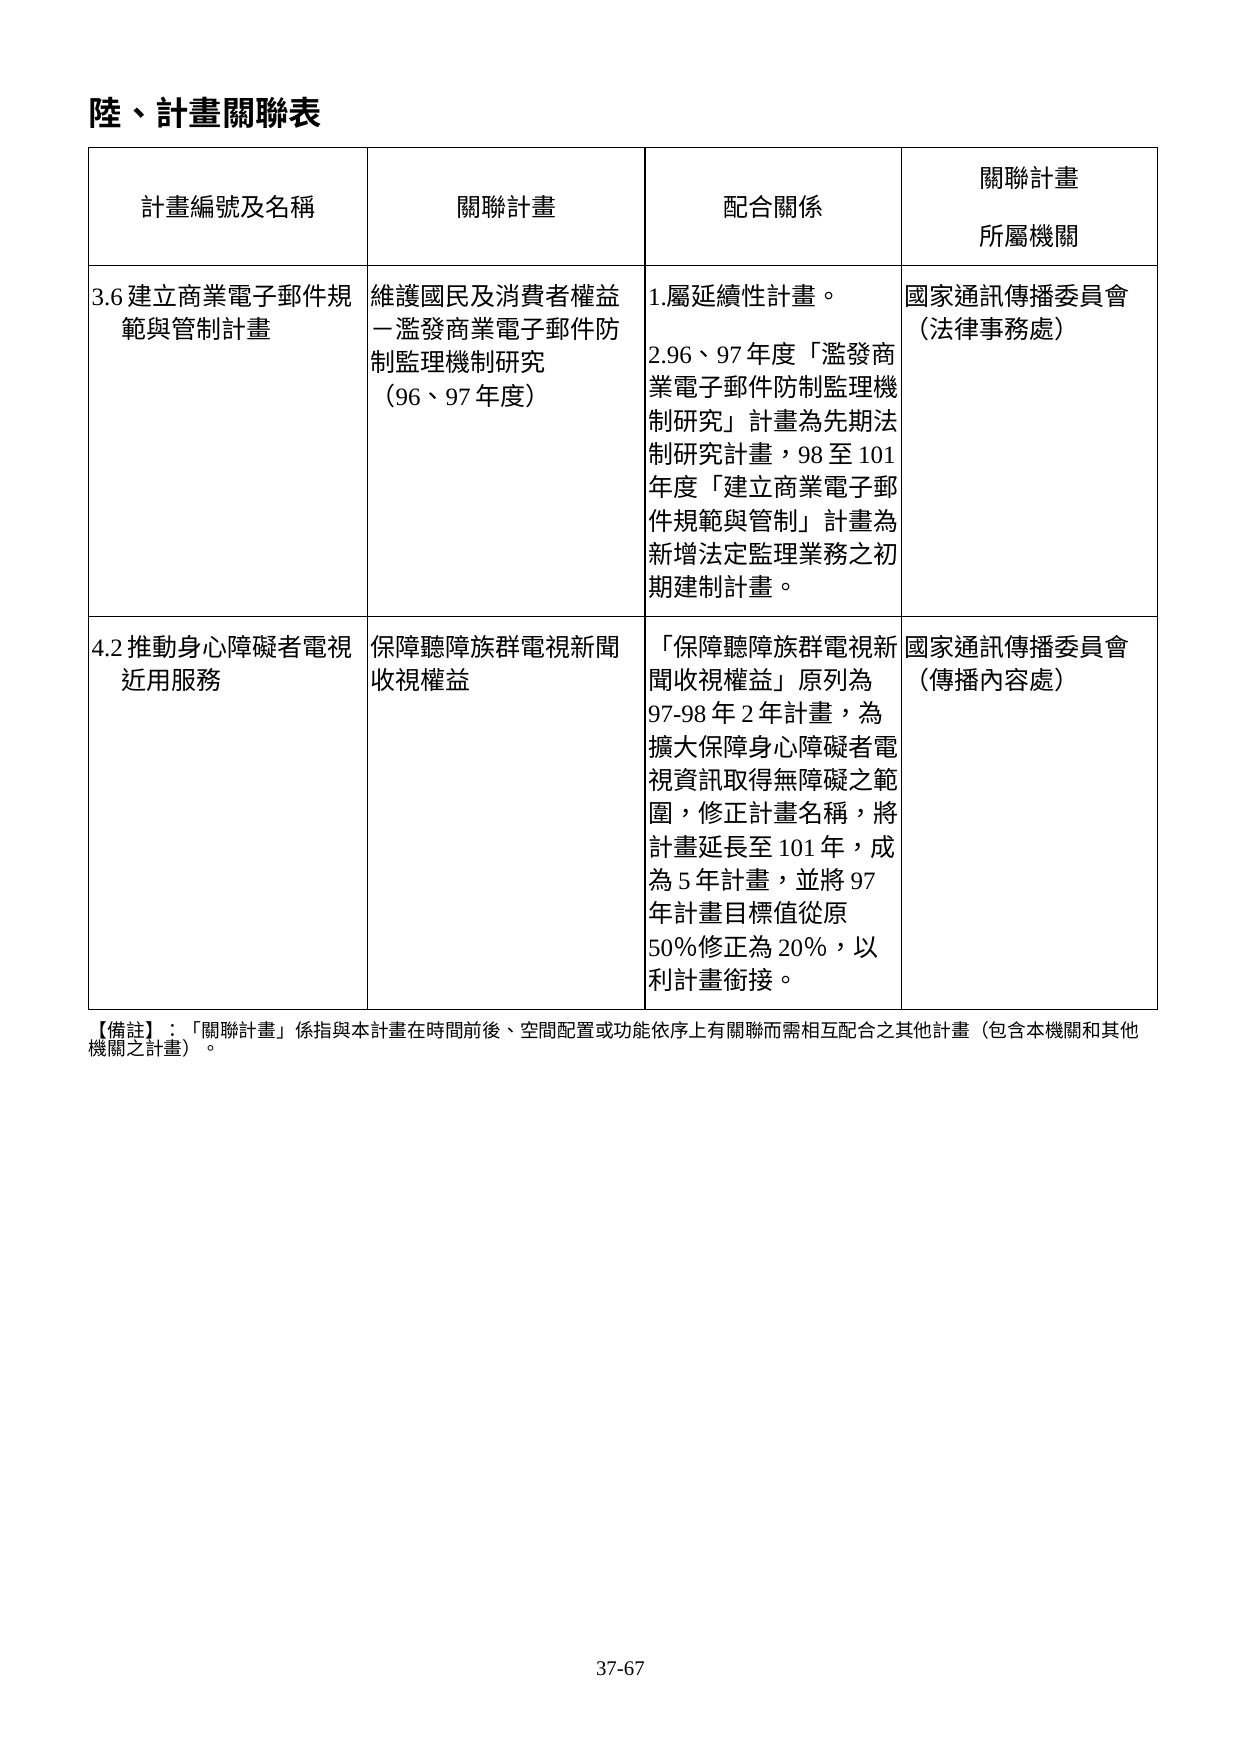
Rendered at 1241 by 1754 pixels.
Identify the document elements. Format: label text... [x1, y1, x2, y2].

table_header 關聯計畫 所屬機關 [902, 148, 1157, 265]
table_cell 1.屬延續性計畫。 2.96、97年度「濫發商業電子郵件防制監理機制研究」計畫為先期法制研究計畫，98至101年度「建立商業電子郵件規範與管制」計畫為新增法定監理業務之初期建制計畫。 [646, 266, 901, 616]
table_header 配合關係 [646, 148, 901, 265]
table_header 關聯計畫 [368, 148, 644, 265]
table_cell 「保障聽障族群電視新聞收視權益」原列為97-98年2年計畫，為擴大保障身心障礙者電視資訊取得無障礙之範圍，修正計畫名稱，將計畫延長至101年，成為5年計畫，並將97年計畫目標值從原50％修正為20％，以利計畫銜接。 [646, 617, 901, 1008]
text 陸、計畫關聯表 [88, 86, 1152, 134]
table_cell 4.2推動身心障礙者電視近用服務 [89, 617, 367, 1008]
table_cell 維護國民及消費者權益－濫發商業電子郵件防制監理機制研究（96、97年度） [368, 266, 644, 616]
table_cell 保障聽障族群電視新聞收視權益 [368, 617, 644, 1008]
table_cell 3.6建立商業電子郵件規範與管制計畫 [89, 266, 367, 616]
text 【備註】：「關聯計畫」係指與本計畫在時間前後、空間配置或功能依序上有關聯而需相互配合之其他計畫（包含本機關和其他機關之計畫）。 [88, 1022, 1152, 1059]
table_header 計畫編號及名稱 [89, 148, 367, 265]
table_cell 國家通訊傳播委員會（法律事務處） [902, 266, 1157, 616]
table_cell 國家通訊傳播委員會（傳播內容處） [902, 617, 1157, 1008]
